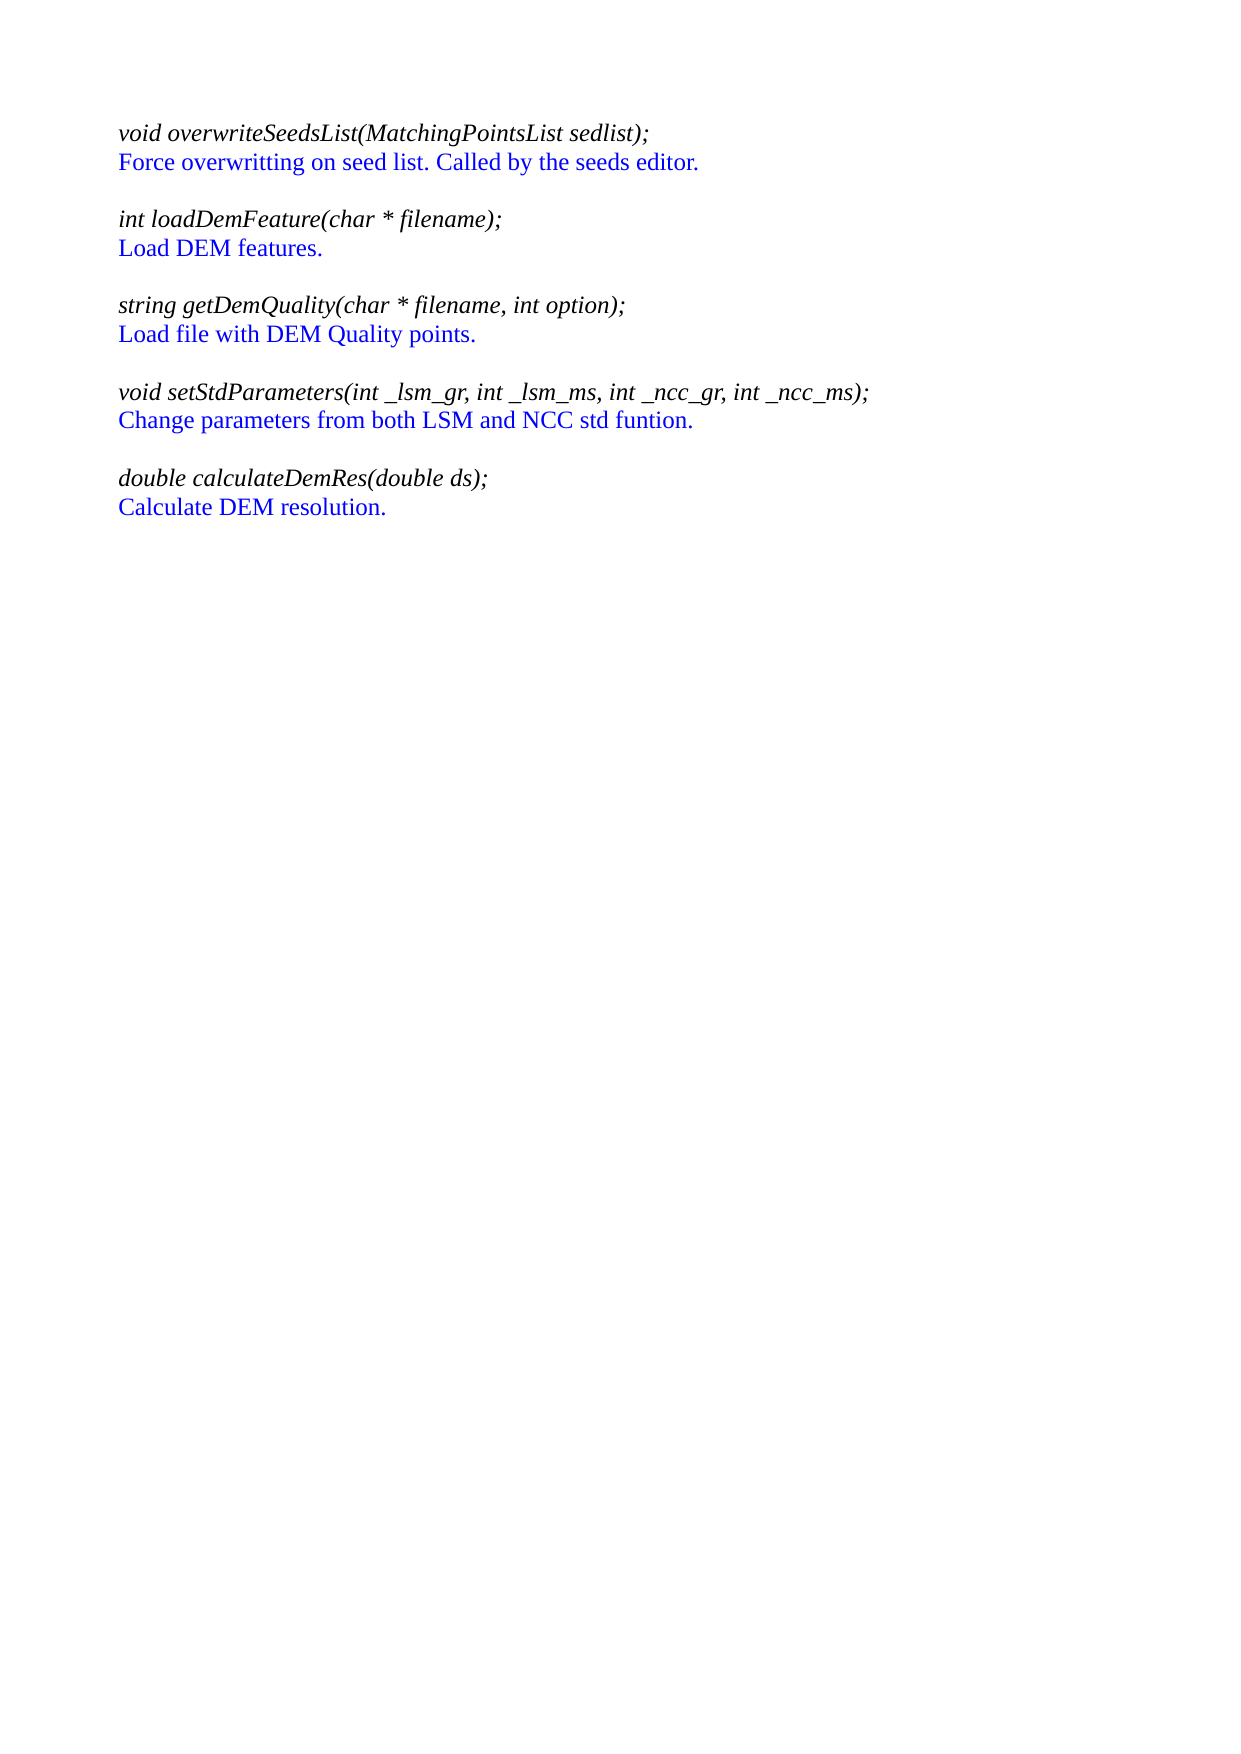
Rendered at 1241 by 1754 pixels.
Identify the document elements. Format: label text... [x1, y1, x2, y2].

text int loadDemFeature(char * filename); [118, 204, 1122, 233]
text string getDemQuality(char * filename, int option); [118, 291, 1122, 319]
text void overwriteSeedsList(MatchingPointsList sedlist); [118, 118, 1122, 147]
text Force overwritting on seed list. Called by the seeds editor. [118, 147, 1122, 176]
text Change parameters from both LSM and NCC std funtion. [118, 406, 1122, 434]
text void setStdParameters(int _lsm_gr, int _lsm_ms, int _ncc_gr, int _ncc_ms); [118, 377, 1122, 406]
text Calculate DEM resolution. [118, 492, 1122, 521]
text double calculateDemRes(double ds); [118, 463, 1122, 492]
text Load file with DEM Quality points. [118, 319, 1122, 348]
text Load DEM features. [118, 233, 1122, 262]
